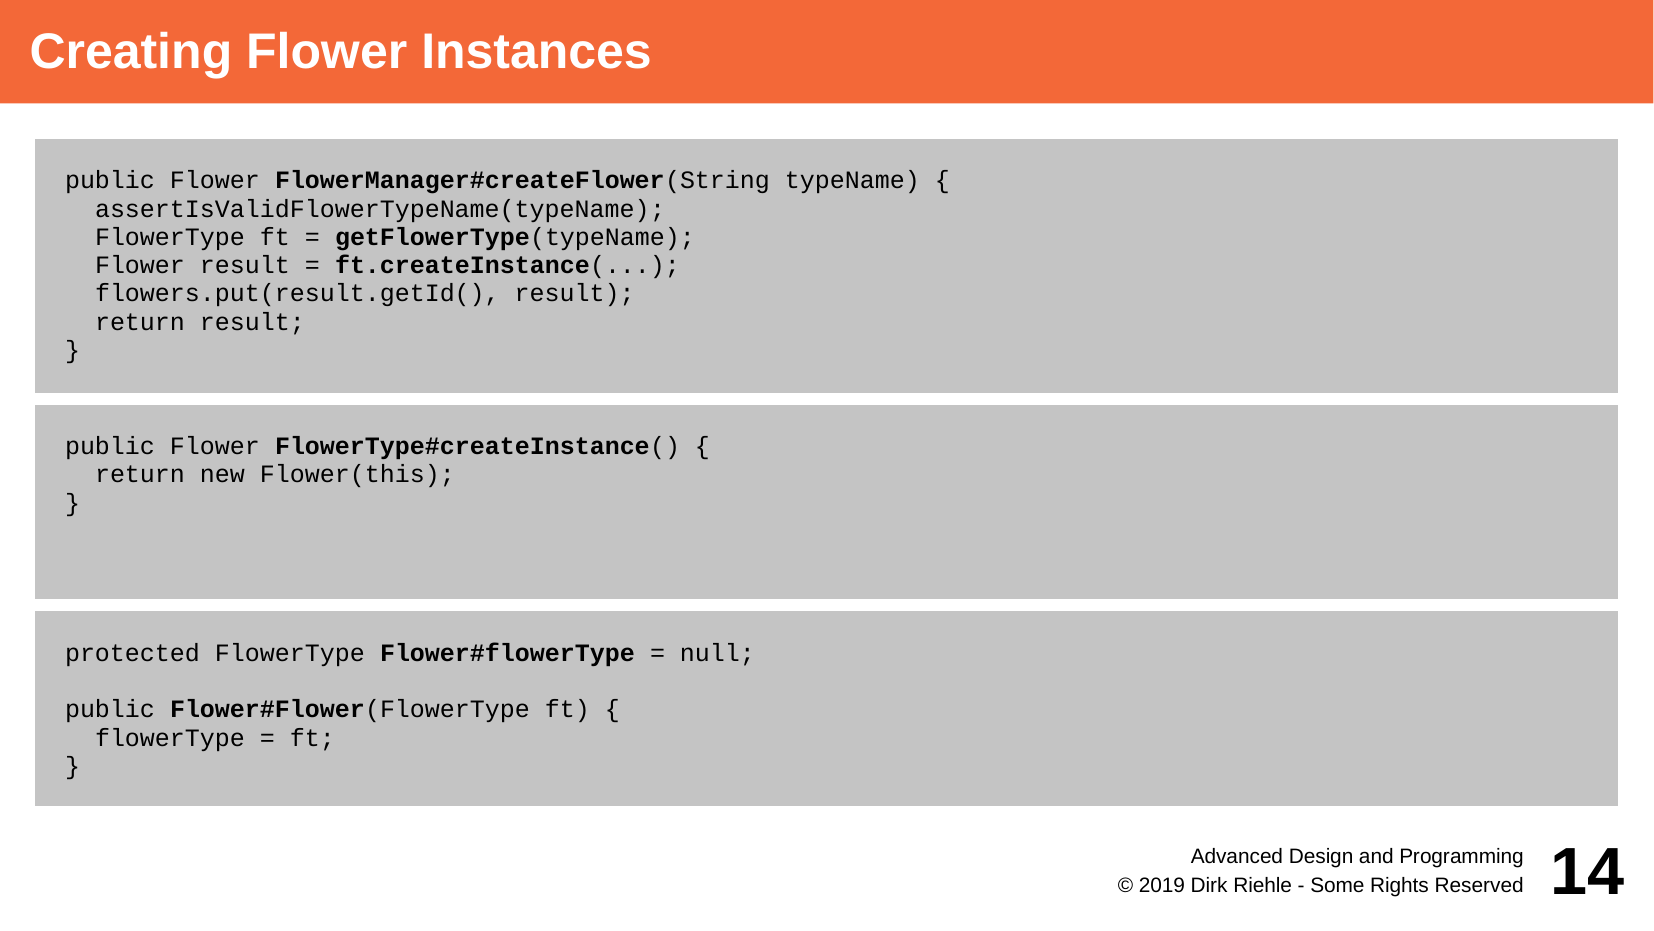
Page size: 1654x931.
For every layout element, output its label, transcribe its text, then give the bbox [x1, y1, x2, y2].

list protected FlowerType Flower#flowerType = null; public Flower#Flower(FlowerType ft) { flowerType = ft; } [29, 611, 1625, 813]
list public Flower FlowerManager#createFlower(String typeName) { assertIsValidFlowerTypeName(typeName); FlowerType ft = getFlowerType(typeName); Flower result = ft.createInstance(...); flowers.put(result.getId(), result); return result; } [29, 132, 1625, 393]
title Creating Flower Instances [0, 0, 1654, 104]
list public Flower FlowerType#createInstance() { return new Flower(this); } [29, 398, 1625, 606]
